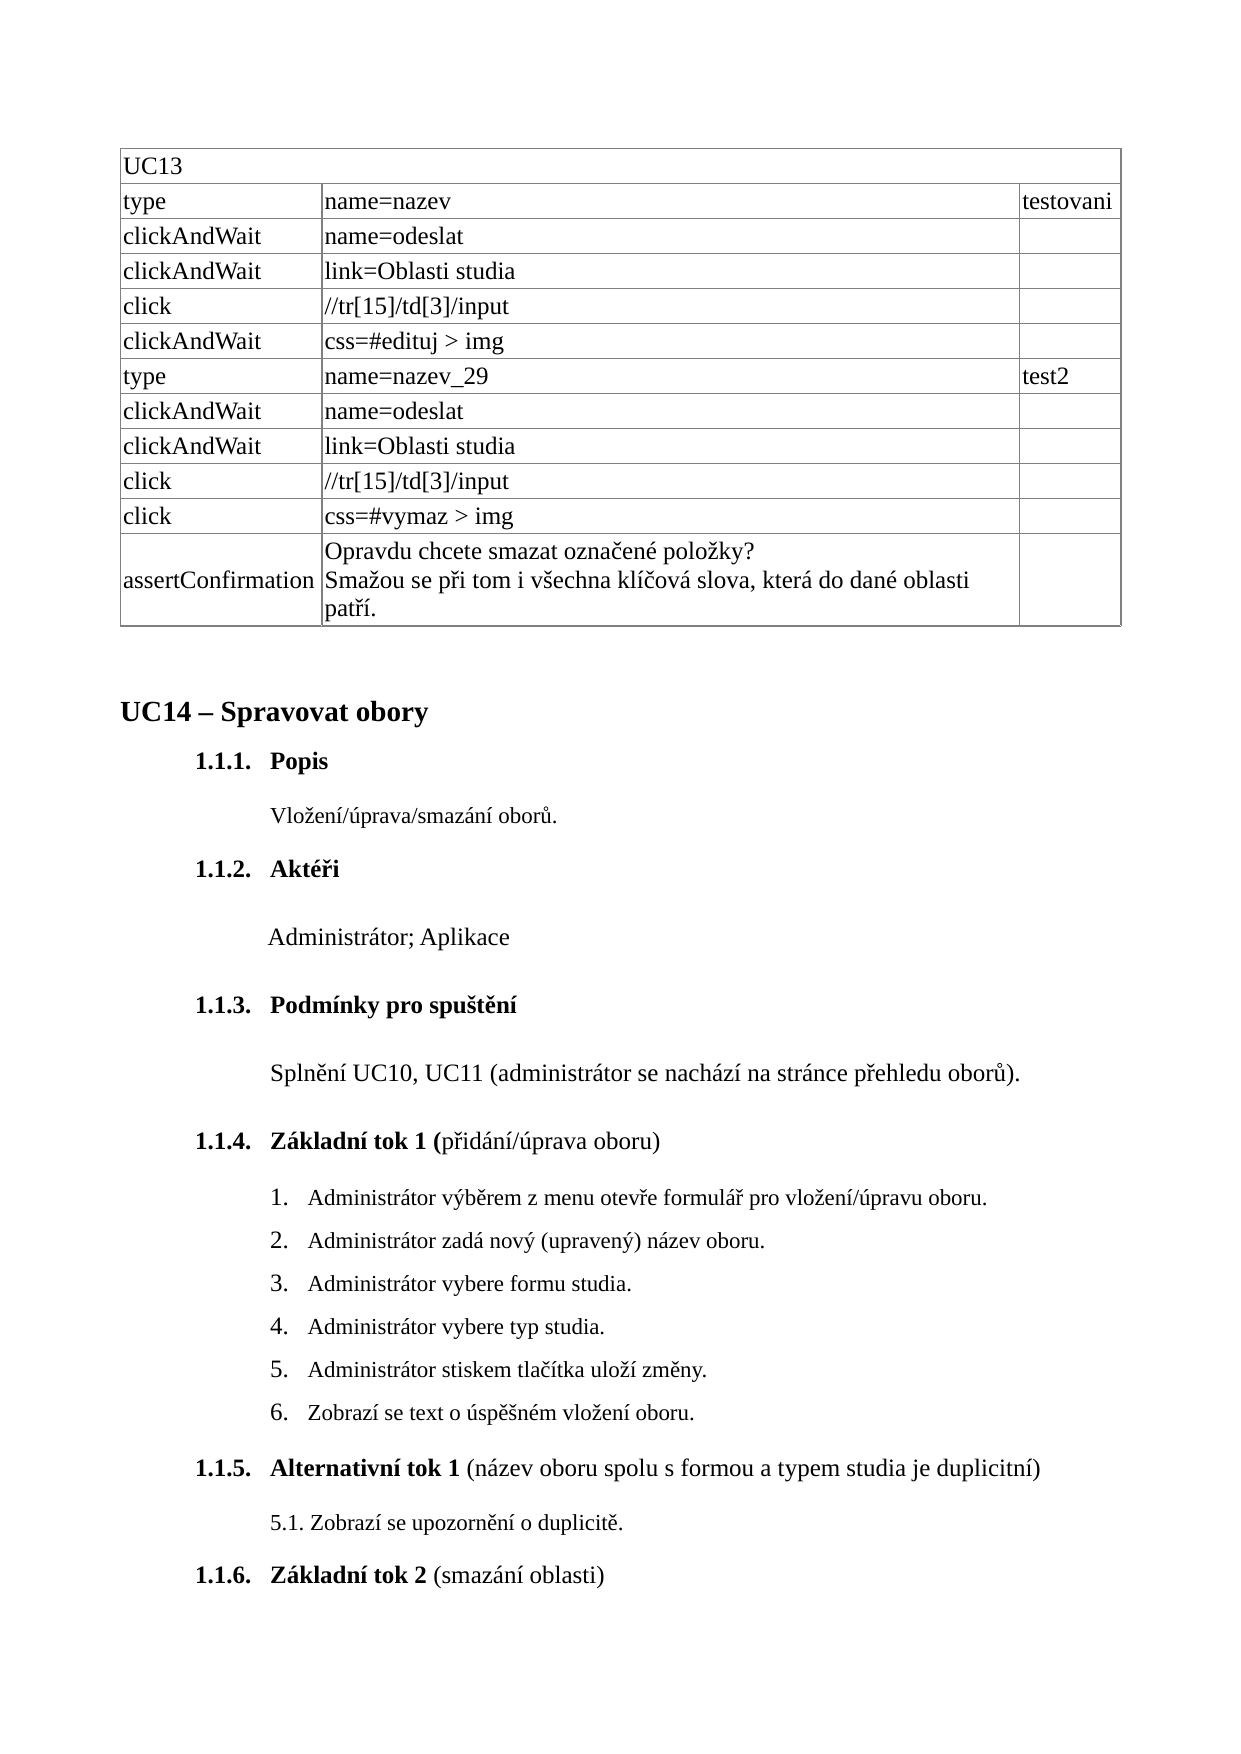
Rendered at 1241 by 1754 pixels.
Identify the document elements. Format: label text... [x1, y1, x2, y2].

list Základní tok 2 (smazání oblasti) [195, 1561, 1120, 1589]
table_cell testovani [1020, 184, 1120, 218]
table_header UC13 [121, 149, 1120, 183]
table_cell //tr[15]/td[3]/input [323, 289, 1019, 323]
table_cell name=odeslat [323, 394, 1019, 428]
text Administrátor; Aplikace [267, 922, 1120, 951]
table_cell type [121, 184, 321, 218]
list Administrátor vybere formu studia. [270, 1268, 1120, 1297]
table_cell link=Oblasti studia [323, 429, 1019, 463]
table_cell [1020, 394, 1120, 428]
table_cell Opravdu chcete smazat označené položky? Smažou se při tom i všechna klíčová slova, která do dané oblasti patří. [323, 534, 1019, 625]
subtitle UC14 – Spravovat obory [120, 694, 1120, 727]
table_cell clickAndWait [121, 324, 321, 358]
table_cell clickAndWait [121, 254, 321, 288]
table_cell assertConfirmation [121, 534, 321, 625]
list Popis [195, 746, 1120, 775]
list Administrátor stiskem tlačítka uloží změny. [270, 1354, 1120, 1383]
table_cell [1020, 324, 1120, 358]
table_cell click [121, 499, 321, 533]
table_cell [1020, 429, 1120, 463]
table_cell css=#vymaz > img [323, 499, 1019, 533]
list Administrátor vybere typ studia. [270, 1311, 1120, 1340]
table_cell clickAndWait [121, 429, 321, 463]
table_cell css=#edituj > img [323, 324, 1019, 358]
list Administrátor zadá nový (upravený) název oboru. [270, 1225, 1120, 1254]
text Splnění UC10, UC11 (administrátor se nachází na stránce přehledu oborů). [195, 1058, 1120, 1087]
table_cell name=odeslat [323, 219, 1019, 253]
table_cell [1020, 499, 1120, 533]
table_cell [1020, 289, 1120, 323]
table_cell click [121, 289, 321, 323]
table_cell clickAndWait [121, 394, 321, 428]
list Alternativní tok 1 (název oboru spolu s formou a typem studia je duplicitní) [195, 1453, 1120, 1482]
table_cell type [121, 359, 321, 393]
table_cell link=Oblasti studia [323, 254, 1019, 288]
table_cell [1020, 219, 1120, 253]
list Zobrazí se text o úspěšném vložení oboru. [270, 1397, 1120, 1426]
table_cell [1020, 464, 1120, 498]
list Aktéři [195, 854, 1120, 882]
table_cell click [121, 464, 321, 498]
table_cell name=nazev [323, 184, 1019, 218]
text 5.1. Zobrazí se upozornění o duplicitě. [270, 1509, 1120, 1535]
table_cell clickAndWait [121, 219, 321, 253]
table_cell //tr[15]/td[3]/input [323, 464, 1019, 498]
table_cell [1020, 534, 1120, 625]
list Podmínky pro spuštění [195, 990, 1120, 1019]
list Základní tok 1 (přidání/úprava oboru) [195, 1126, 1120, 1155]
text Vložení/úprava/smazání oborů. [270, 802, 1120, 828]
table_cell test2 [1020, 359, 1120, 393]
list Administrátor výběrem z menu otevře formulář pro vložení/úpravu oboru. [270, 1182, 1120, 1211]
table_cell name=nazev_29 [323, 359, 1019, 393]
table_cell [1020, 254, 1120, 288]
